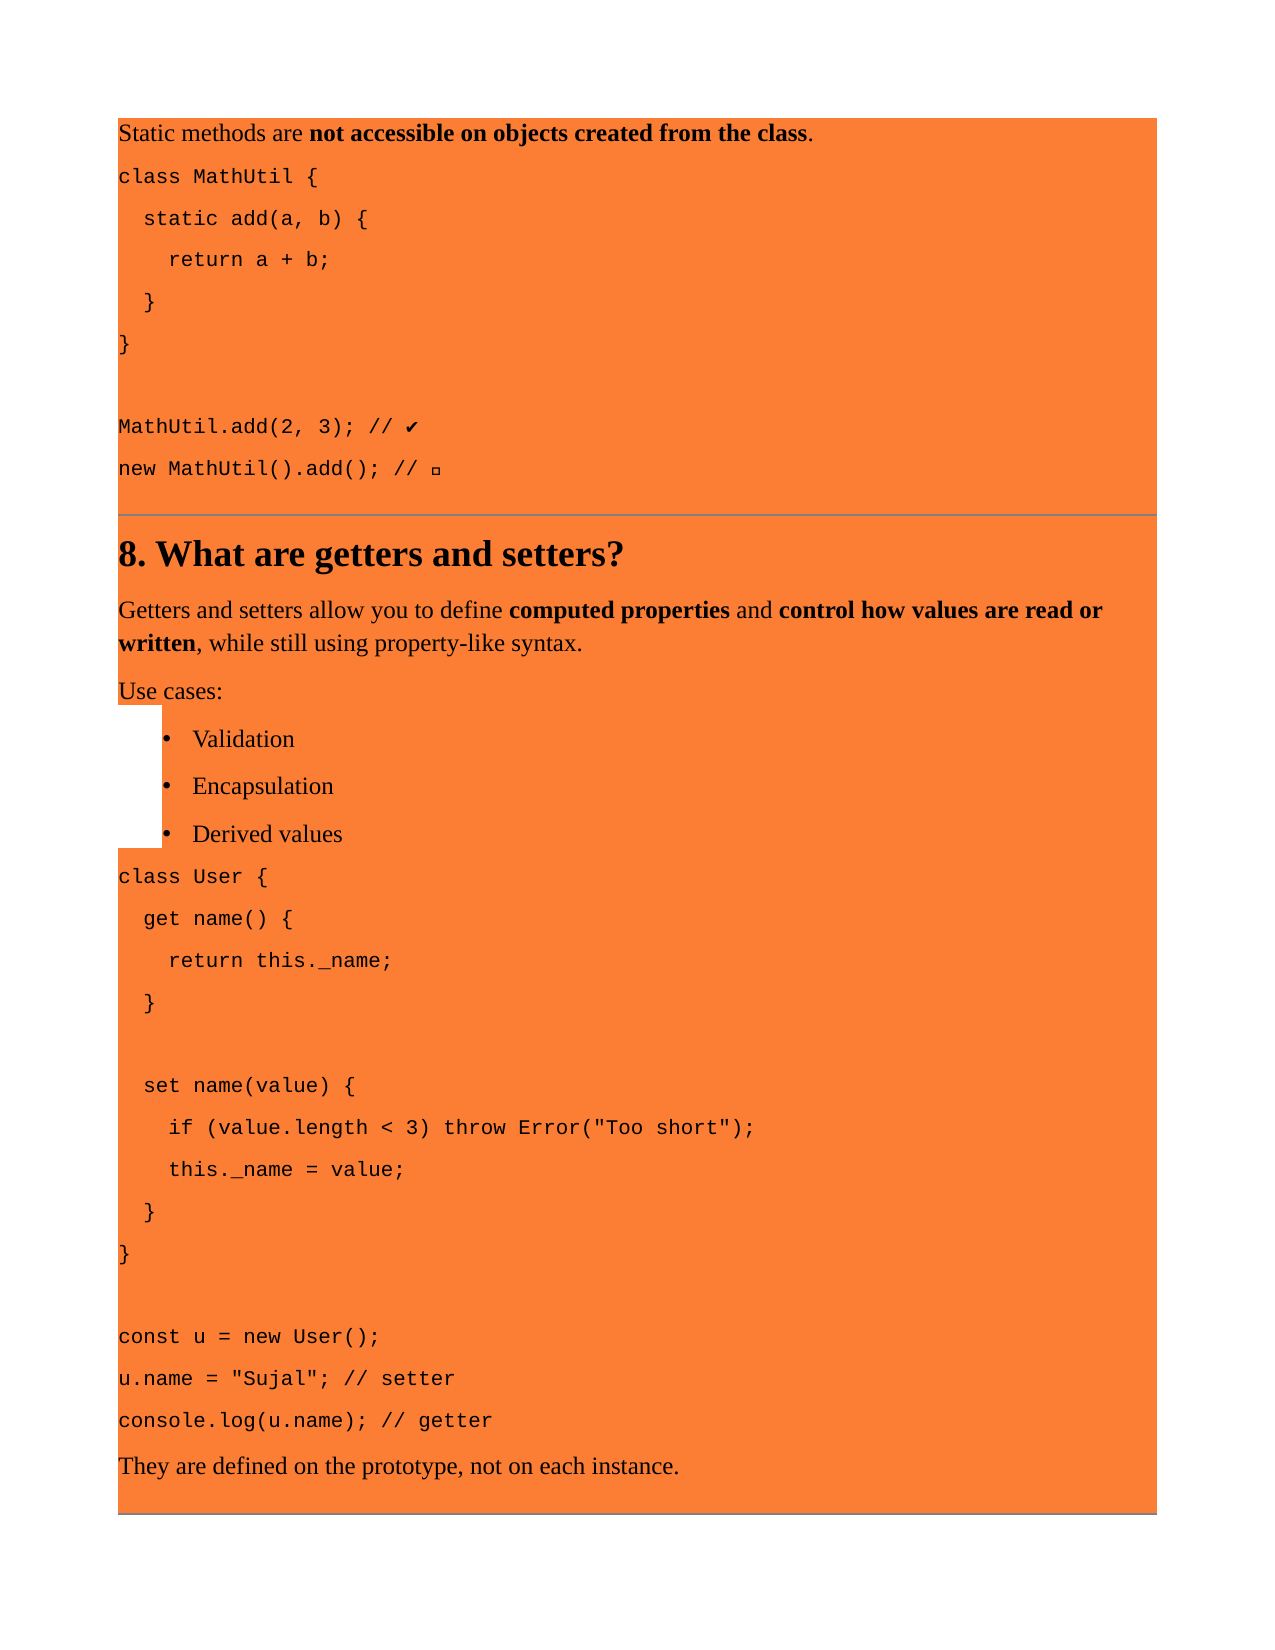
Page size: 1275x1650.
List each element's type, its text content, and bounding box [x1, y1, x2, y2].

text } [118, 1201, 1157, 1224]
list Encapsulation [162, 771, 1157, 800]
text } [118, 992, 1157, 1016]
text set name(value) { [118, 1075, 1157, 1099]
text } [118, 333, 1157, 356]
list Validation [162, 724, 1157, 752]
text MathUtil.add(2, 3); // ✔ [118, 416, 1157, 440]
text return a + b; [118, 249, 1157, 273]
text if (value.length < 3) throw Error("Too short"); [118, 1117, 1157, 1141]
text const u = new User(); [118, 1326, 1157, 1350]
text They are defined on the prototype, not on each instance. [118, 1451, 1157, 1480]
text get name() { [118, 908, 1157, 932]
text class User { [118, 867, 1157, 890]
text Use cases: [118, 676, 1157, 705]
text new MathUtil().add(); // ❌ [118, 458, 1157, 482]
text class MathUtil { [118, 166, 1157, 189]
list Derived values [162, 819, 1157, 848]
text Getters and setters allow you to define computed properties and control how values are read or written, while still using property-like syntax. [118, 596, 1157, 657]
text } [118, 291, 1157, 315]
text Static methods are not accessible on objects created from the class. [118, 118, 1157, 147]
text console.log(u.name); // getter [118, 1409, 1157, 1433]
subtitle 8. What are getters and setters? [118, 531, 1157, 574]
text return this._name; [118, 950, 1157, 974]
text static add(a, b) { [118, 207, 1157, 231]
text this._name = value; [118, 1159, 1157, 1183]
text u.name = "Sujal"; // setter [118, 1368, 1157, 1391]
text } [118, 1242, 1157, 1266]
